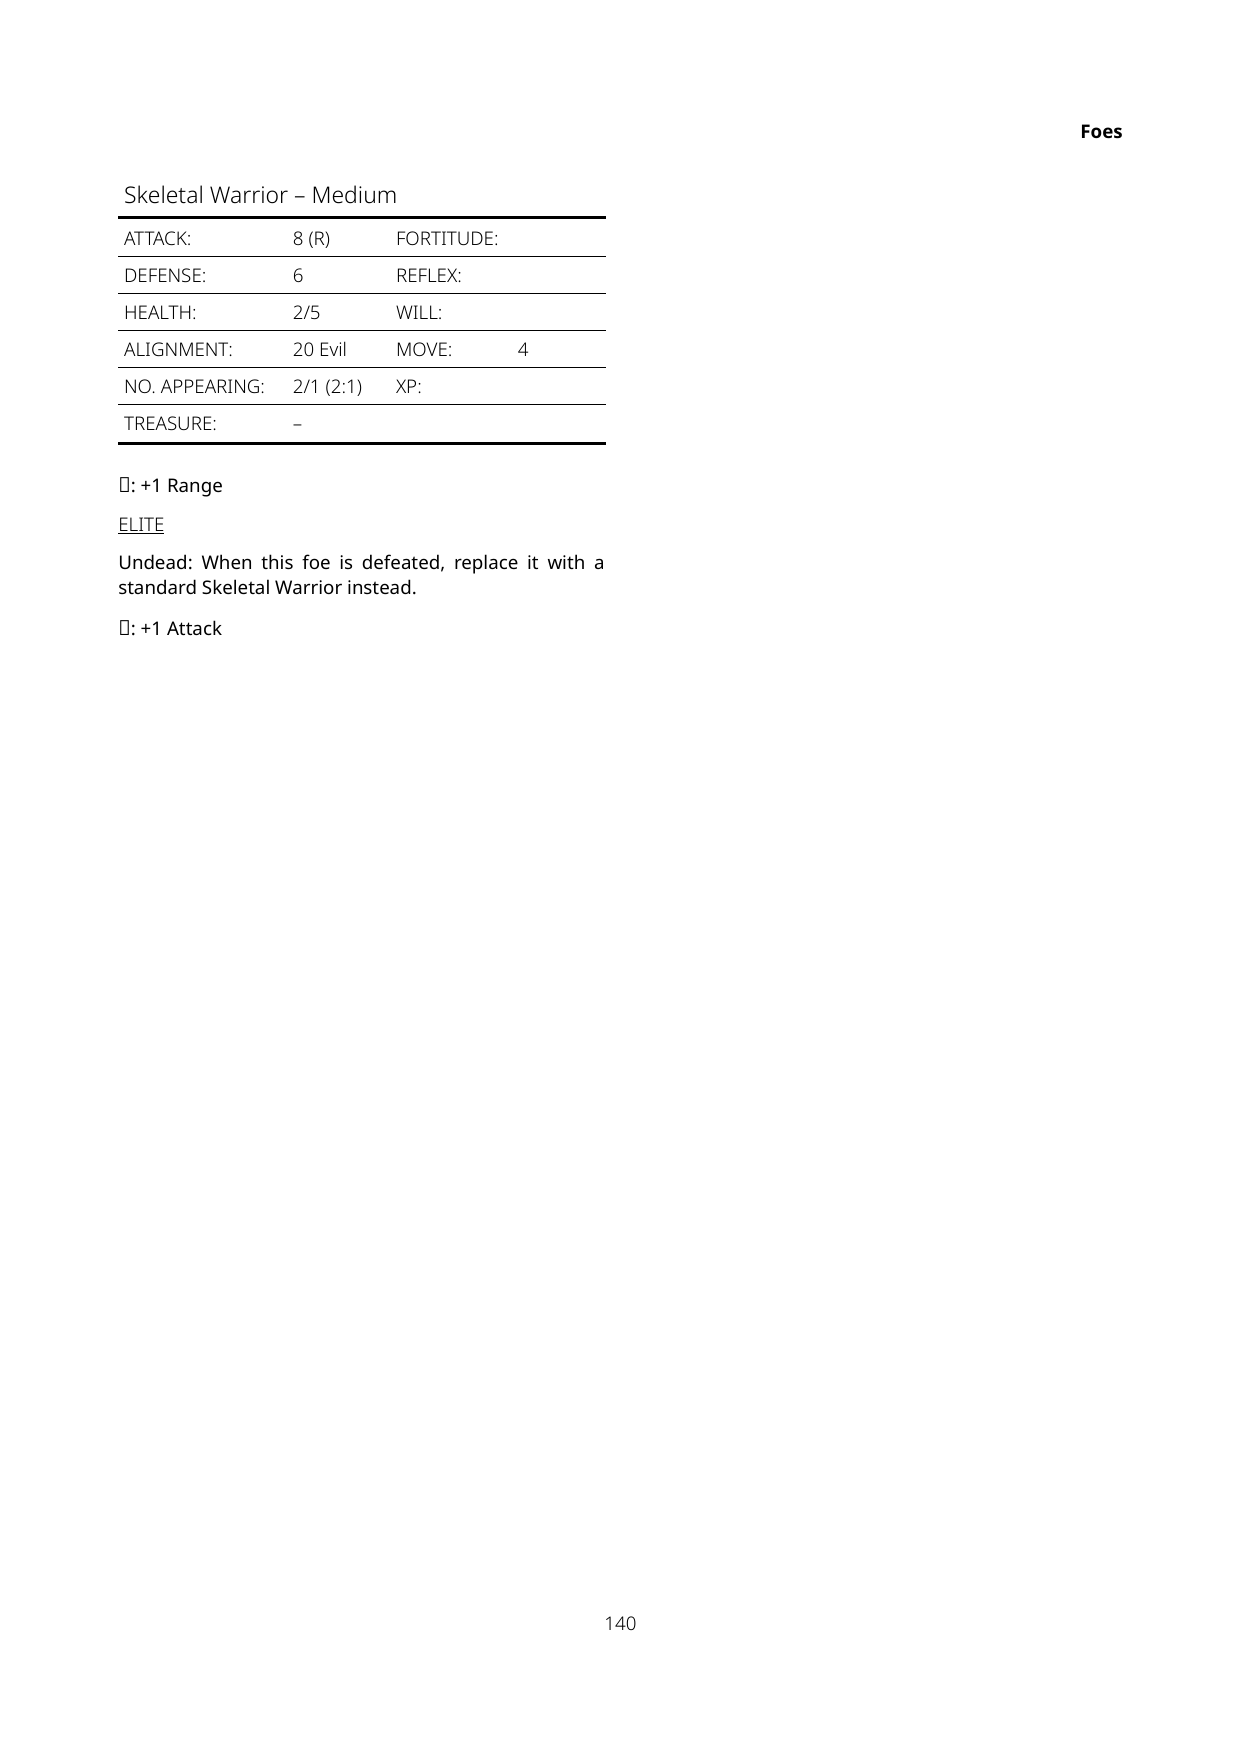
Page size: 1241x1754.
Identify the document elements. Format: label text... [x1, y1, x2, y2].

table_cell [512, 368, 606, 404]
table_header Skeletal Warrior – Medium [118, 173, 606, 216]
table_cell FORTITUDE: [390, 219, 512, 256]
table_cell 20 Evil [287, 331, 390, 367]
table_cell [512, 294, 606, 330]
table_cell ALIGNMENT: [118, 331, 287, 367]
table_cell NO. APPEARING: [118, 368, 287, 404]
table_cell XP: [390, 368, 512, 404]
table_cell 6 [287, 257, 390, 293]
table_cell – [287, 405, 606, 441]
table_cell ATTACK: [118, 219, 287, 256]
text : +1 Attack [118, 613, 605, 641]
table_cell 8 (R) [287, 219, 390, 256]
table_cell 2/5 [287, 294, 390, 330]
table_cell 2/1 (2:1) [287, 368, 390, 404]
table_cell MOVE: [390, 331, 512, 367]
table_cell WILL: [390, 294, 512, 330]
text Undead: When this foe is defeated, replace it with a standard Skeletal Warrior instead. [118, 549, 605, 600]
table_cell [512, 219, 606, 256]
table_cell 4 [512, 331, 606, 367]
text ELITE [118, 511, 605, 537]
table_cell [512, 257, 606, 293]
table_cell DEFENSE: [118, 257, 287, 293]
table_cell REFLEX: [390, 257, 512, 293]
table_cell HEALTH: [118, 294, 287, 330]
text : +1 Range [118, 445, 605, 499]
table_cell TREASURE: [118, 405, 287, 441]
